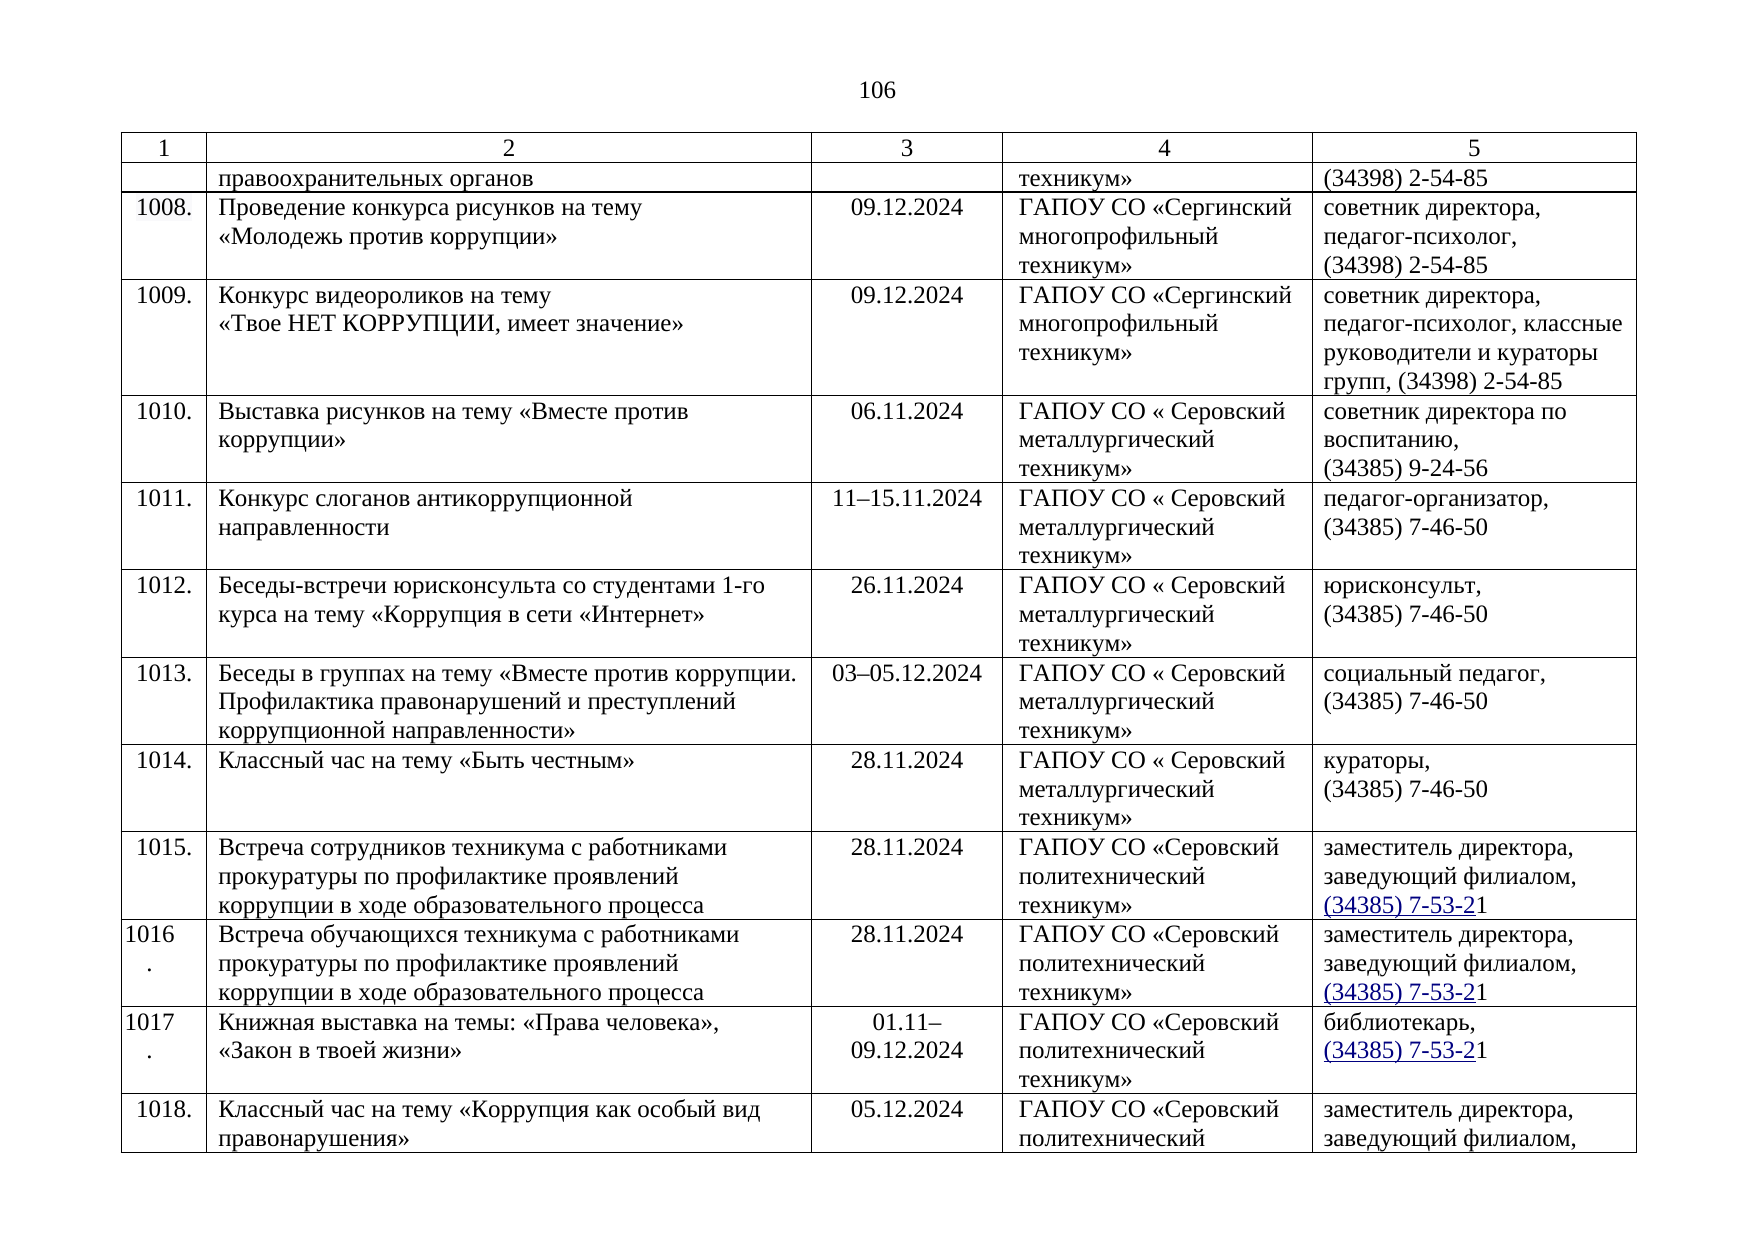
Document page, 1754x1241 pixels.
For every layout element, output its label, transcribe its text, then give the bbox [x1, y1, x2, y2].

table_cell 01.11–09.12.2024 [812, 1007, 1002, 1093]
table_cell ГАПОУ СО «Серовский политехнический техникум» [1003, 1007, 1312, 1093]
table_cell [122, 920, 206, 1006]
table_cell [122, 832, 206, 918]
table_cell 09.12.2024 [812, 193, 1002, 279]
table_cell [117, 657, 121, 744]
table_cell Классный час на тему «Коррупция как особый вид правонарушения» [207, 1094, 811, 1152]
table_cell Конкурс видеороликов на тему «Твое НЕТ КОРРУПЦИИ, имеет значение» [207, 280, 811, 395]
table_header [117, 132, 121, 162]
table_cell [122, 280, 206, 395]
table_cell Беседы-встречи юрисконсульта со студентами 1-го курса на тему «Коррупция в сети «Интернет» [207, 570, 811, 657]
table_cell [122, 1094, 206, 1152]
table_header 2 [207, 133, 811, 162]
table_cell Встреча сотрудников техникума с работниками прокуратуры по профилактике проявлений коррупции в ходе образовательного процесса [207, 832, 811, 918]
table_cell [122, 193, 206, 279]
table_cell Конкурс слоганов антикоррупционной направленности [207, 483, 811, 569]
table_cell ГАПОУ СО «Сергинский многопрофильный техникум» [1003, 193, 1312, 279]
table_cell ГАПОУ СО « Серовский металлургический техникум» [1003, 745, 1312, 831]
table_header 3 [812, 133, 1002, 162]
table_header 4 [1003, 133, 1312, 162]
table_cell [117, 191, 121, 279]
table_cell 26.11.2024 [812, 570, 1002, 657]
table_cell 28.11.2024 [812, 745, 1002, 831]
table_cell заместитель директора, заведующий филиалом, (34385) 7-53-21 [1313, 832, 1636, 918]
table_cell социальный педагог, (34385) 7-46-50 [1313, 658, 1636, 744]
table_cell Проведение конкурса рисунков на тему «Молодежь против коррупции» [207, 193, 811, 279]
table_cell советник директора по воспитанию, (34385) 9-24-56 [1313, 396, 1636, 482]
table_cell ГАПОУ СО «Серовский политехнический [1003, 1094, 1312, 1152]
table_cell [117, 1006, 121, 1093]
table_cell 11–15.11.2024 [812, 483, 1002, 569]
table_header 5 [1313, 133, 1636, 162]
table_cell [117, 1093, 121, 1152]
table_cell ГАПОУ СО «Сергинский многопрофильный техникум» [1003, 280, 1312, 395]
table_cell [122, 658, 206, 744]
table_cell 09.12.2024 [812, 280, 1002, 395]
table_cell ГАПОУ СО «Серовский политехнический техникум» [1003, 832, 1312, 918]
table_cell Классный час на тему «Быть честным» [207, 745, 811, 831]
table_cell 03–05.12.2024 [812, 658, 1002, 744]
table_cell [122, 483, 206, 569]
table_cell [117, 279, 121, 395]
table_cell [122, 570, 206, 657]
table_cell [117, 569, 121, 657]
table_cell ГАПОУ СО «Серовский политехнический техникум» [1003, 920, 1312, 1006]
table_cell Книжная выставка на темы: «Права человека», «Закон в твоей жизни» [207, 1007, 811, 1093]
table_cell ГАПОУ СО « Серовский металлургический техникум» [1003, 483, 1312, 569]
table_cell ГАПОУ СО « Серовский металлургический техникум» [1003, 570, 1312, 657]
table_header 1 [122, 133, 206, 162]
table_cell заместитель директора, заведующий филиалом, (34385) 7-53-21 [1313, 920, 1636, 1006]
table_cell Встреча обучающихся техникума с работниками прокуратуры по профилактике проявлений коррупции в ходе образовательного процесса [207, 920, 811, 1006]
table_cell 28.11.2024 [812, 832, 1002, 918]
table_cell [117, 744, 121, 831]
table_cell [122, 745, 206, 831]
table_cell [117, 395, 121, 482]
table_cell [117, 162, 121, 191]
table_cell ГАПОУ СО « Серовский металлургический техникум» [1003, 396, 1312, 482]
table_cell 28.11.2024 [812, 920, 1002, 1006]
table_cell (34398) 2-54-85 [1313, 163, 1636, 191]
table_cell [122, 163, 206, 191]
table_cell 06.11.2024 [812, 396, 1002, 482]
table_cell Выставка рисунков на тему «Вместе против коррупции» [207, 396, 811, 482]
table_cell советник директора, педагог-психолог, (34398) 2-54-85 [1313, 193, 1636, 279]
table_cell [122, 1007, 206, 1093]
table_cell 05.12.2024 [812, 1094, 1002, 1152]
table_cell заместитель директора, заведующий филиалом, [1313, 1094, 1636, 1152]
table_cell [122, 396, 206, 482]
table_cell Беседы в группах на тему «Вместе против коррупции. Профилактика правонарушений и преступлений коррупционной направленности» [207, 658, 811, 744]
table_cell [117, 831, 121, 918]
table_cell юрисконсульт, (34385) 7-46-50 [1313, 570, 1636, 657]
table_cell советник директора, педагог-психолог, классные руководители и кураторы групп, (34398) 2-54-85 [1313, 280, 1636, 395]
table_cell библиотекарь, (34385) 7-53-21 [1313, 1007, 1636, 1093]
table_cell [117, 482, 121, 569]
table_cell ГАПОУ СО « Серовский металлургический техникум» [1003, 658, 1312, 744]
table_cell правоохранительных органов [207, 163, 811, 191]
table_cell [117, 919, 121, 1006]
table_cell педагог-организатор, (34385) 7-46-50 [1313, 483, 1636, 569]
table_cell техникум» [1003, 163, 1312, 191]
table_cell кураторы, (34385) 7-46-50 [1313, 745, 1636, 831]
table_cell [812, 163, 1002, 191]
